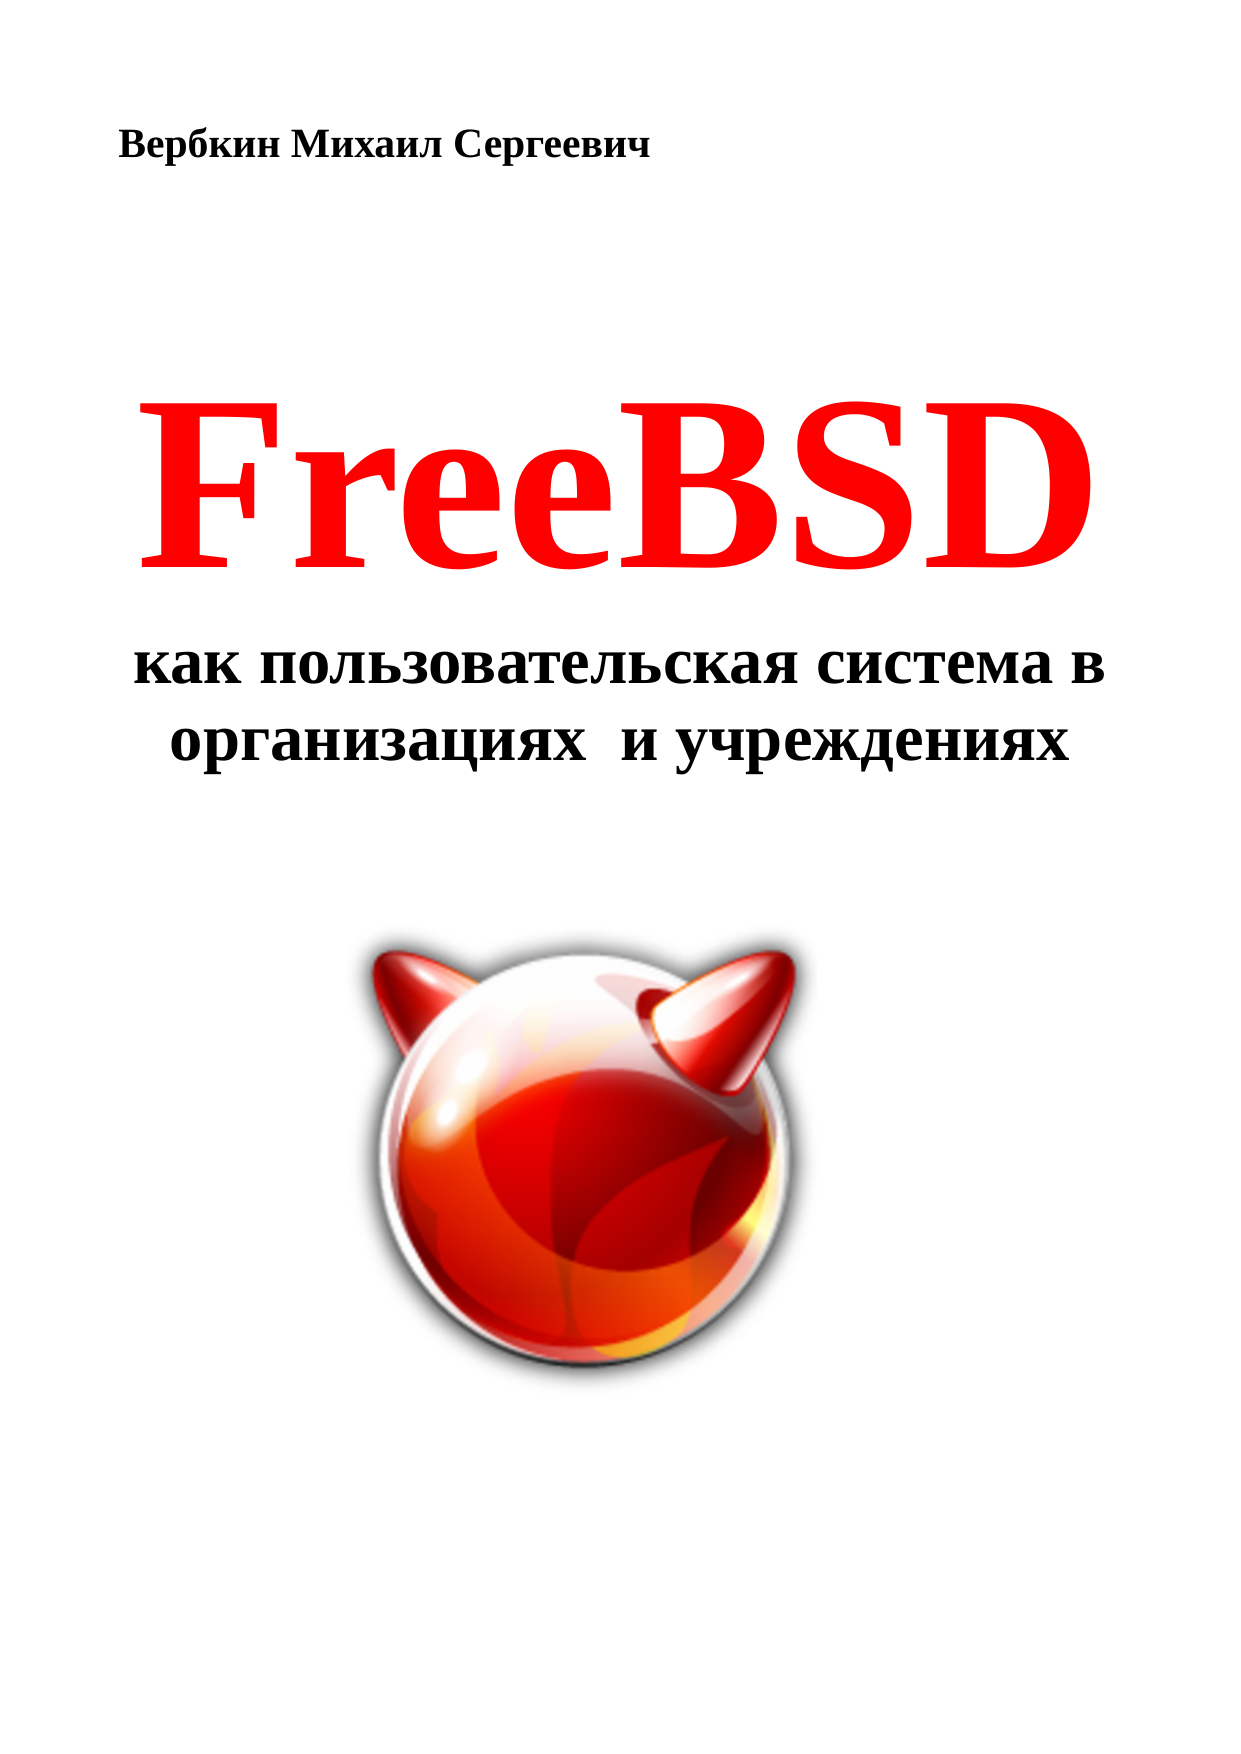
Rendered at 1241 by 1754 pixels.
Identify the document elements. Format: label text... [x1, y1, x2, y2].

text Вербкин Михаил Сергеевич [118, 118, 1122, 166]
text как пользовательская система в организациях и учреждениях [118, 621, 1122, 774]
text FreeBSD [118, 334, 1122, 621]
picture [342, 921, 832, 1402]
